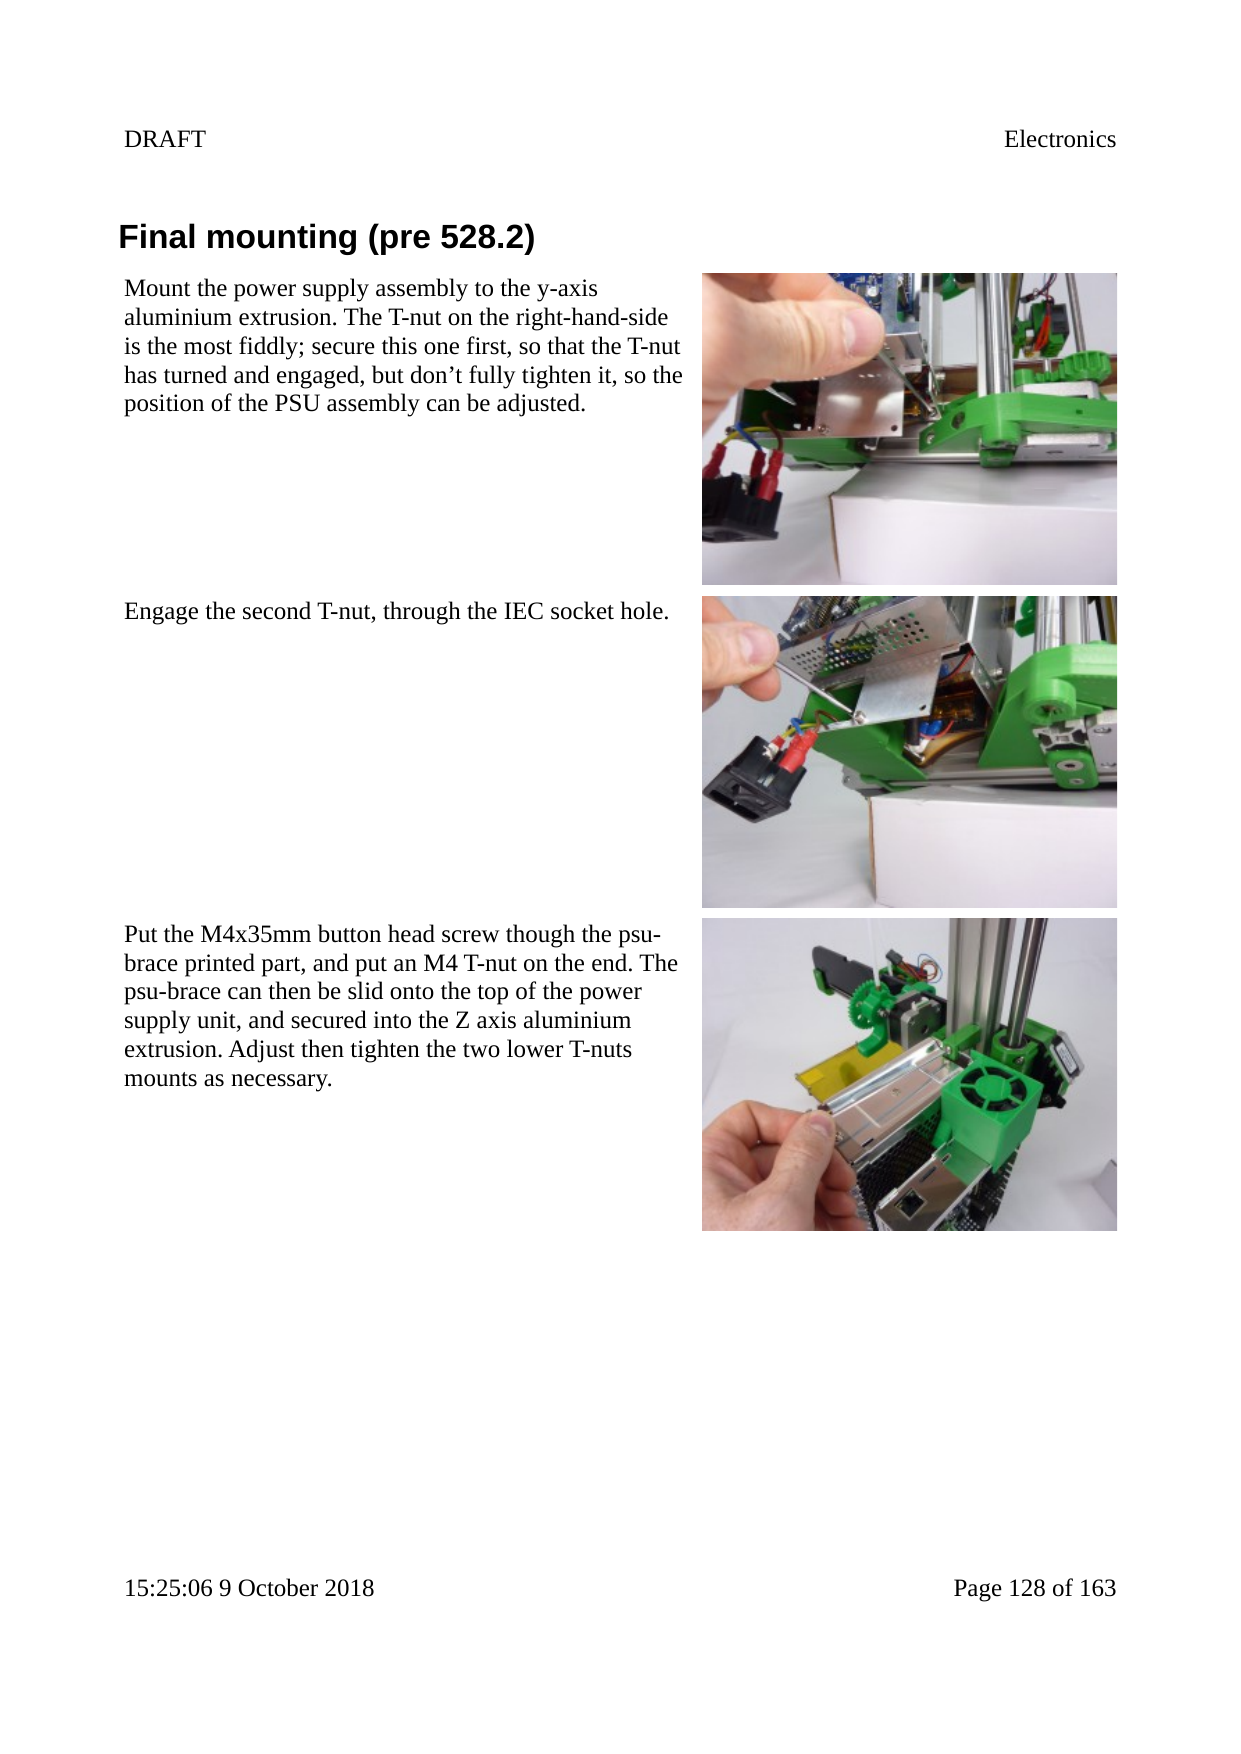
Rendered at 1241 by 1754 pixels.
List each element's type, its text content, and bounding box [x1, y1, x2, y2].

table_cell Put the M4x35mm button head screw though the psu-brace printed part, and put an M4 T-nut on the end. The psu-brace can then be slid onto the top of the power supply unit, and secured into the Z axis aluminium extrusion. Adjust then tighten the two lower T-nuts mounts as necessary. [118, 913, 696, 1236]
table_cell Engage the second T-nut, through the IEC socket hole. [118, 590, 696, 913]
picture [702, 273, 1118, 585]
picture [702, 596, 1118, 908]
table_cell [696, 590, 1123, 913]
subtitle Final mounting (pre 528.2) [118, 217, 1122, 255]
table_header [696, 268, 1123, 590]
table_header Mount the power supply assembly to the y-axis aluminium extrusion. The T-nut on the right-hand-side is the most fiddly; secure this one first, so that the T-nut has turned and engaged, but don’t fully tighten it, so the position of the PSU assembly can be adjusted. [118, 268, 696, 590]
table_cell [696, 913, 1123, 1236]
picture [702, 918, 1118, 1231]
